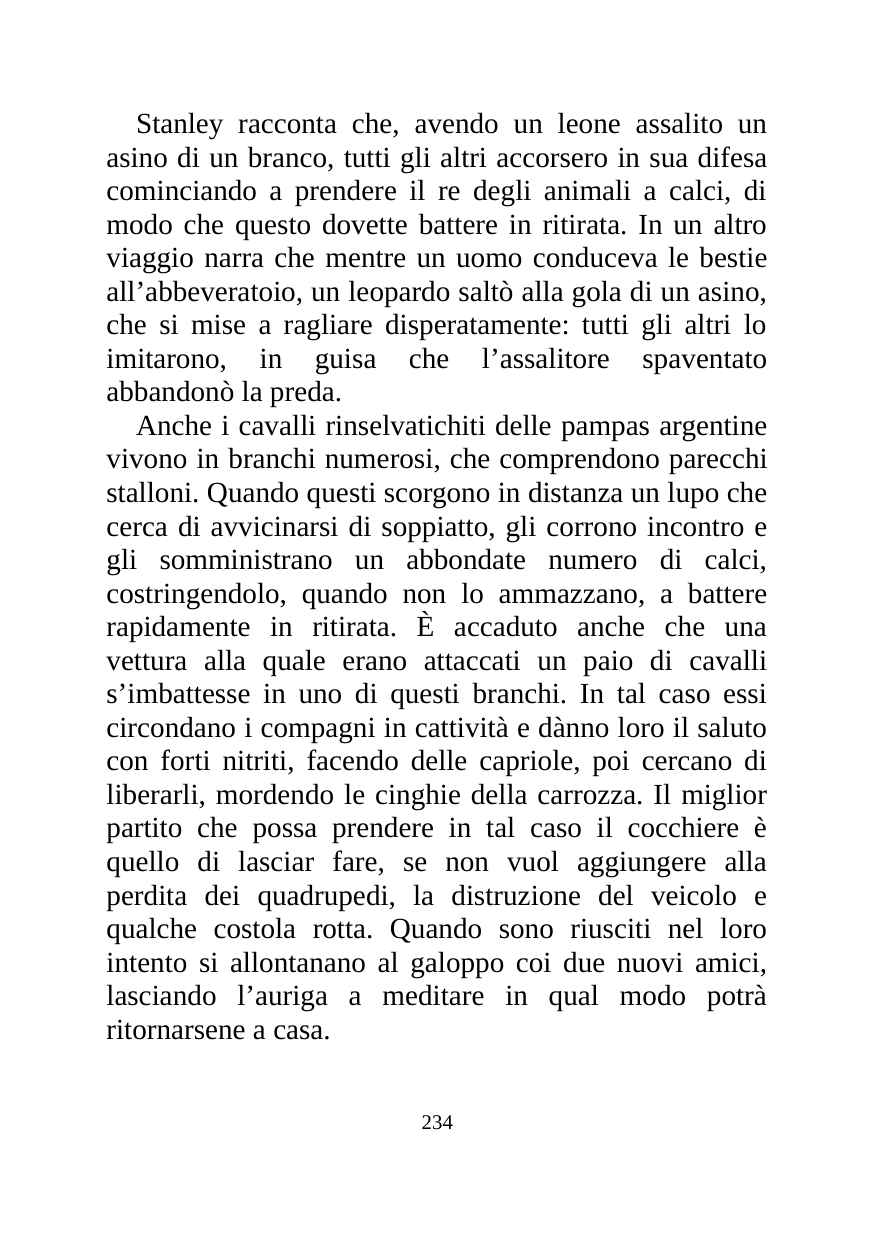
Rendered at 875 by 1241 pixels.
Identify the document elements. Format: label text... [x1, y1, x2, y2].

text Stanley racconta che, avendo un leone assalito un asino di un branco, tutti gli altri accorsero in sua difesa cominciando a prendere il re degli animali a calci, di modo che questo dovette battere in ritirata. In un altro viaggio narra che mentre un uomo conduceva le bestie all’abbeveratoio, un leopardo saltò alla gola di un asino, che si mise a ragliare disperatamente: tutti gli altri lo imitarono, in guisa che l’assalitore spaventato abbandonò la preda. [106, 106, 768, 408]
text Anche i cavalli rinselvatichiti delle pampas argentine vivono in branchi numerosi, che comprendono parecchi stalloni. Quando questi scorgono in distanza un lupo che cerca di avvicinarsi di soppiatto, gli corrono incontro e gli somministrano un abbondate numero di calci, costringendolo, quando non lo ammazzano, a battere rapidamente in ritirata. È accaduto anche che una vettura alla quale erano attaccati un paio di cavalli s’imbattesse in uno di questi branchi. In tal caso essi circondano i compagni in cattività e dànno loro il saluto con forti nitriti, facendo delle capriole, poi cercano di liberarli, mordendo le cinghie della carrozza. Il miglior partito che possa prendere in tal caso il cocchiere è quello di lasciar fare, se non vuol aggiungere alla perdita dei quadrupedi, la distruzione del veicolo e qualche costola rotta. Quando sono riusciti nel loro intento si allontanano al galoppo coi due nuovi amici, lasciando l’auriga a meditare in qual modo potrà ritornarsene a casa. [106, 408, 768, 1045]
